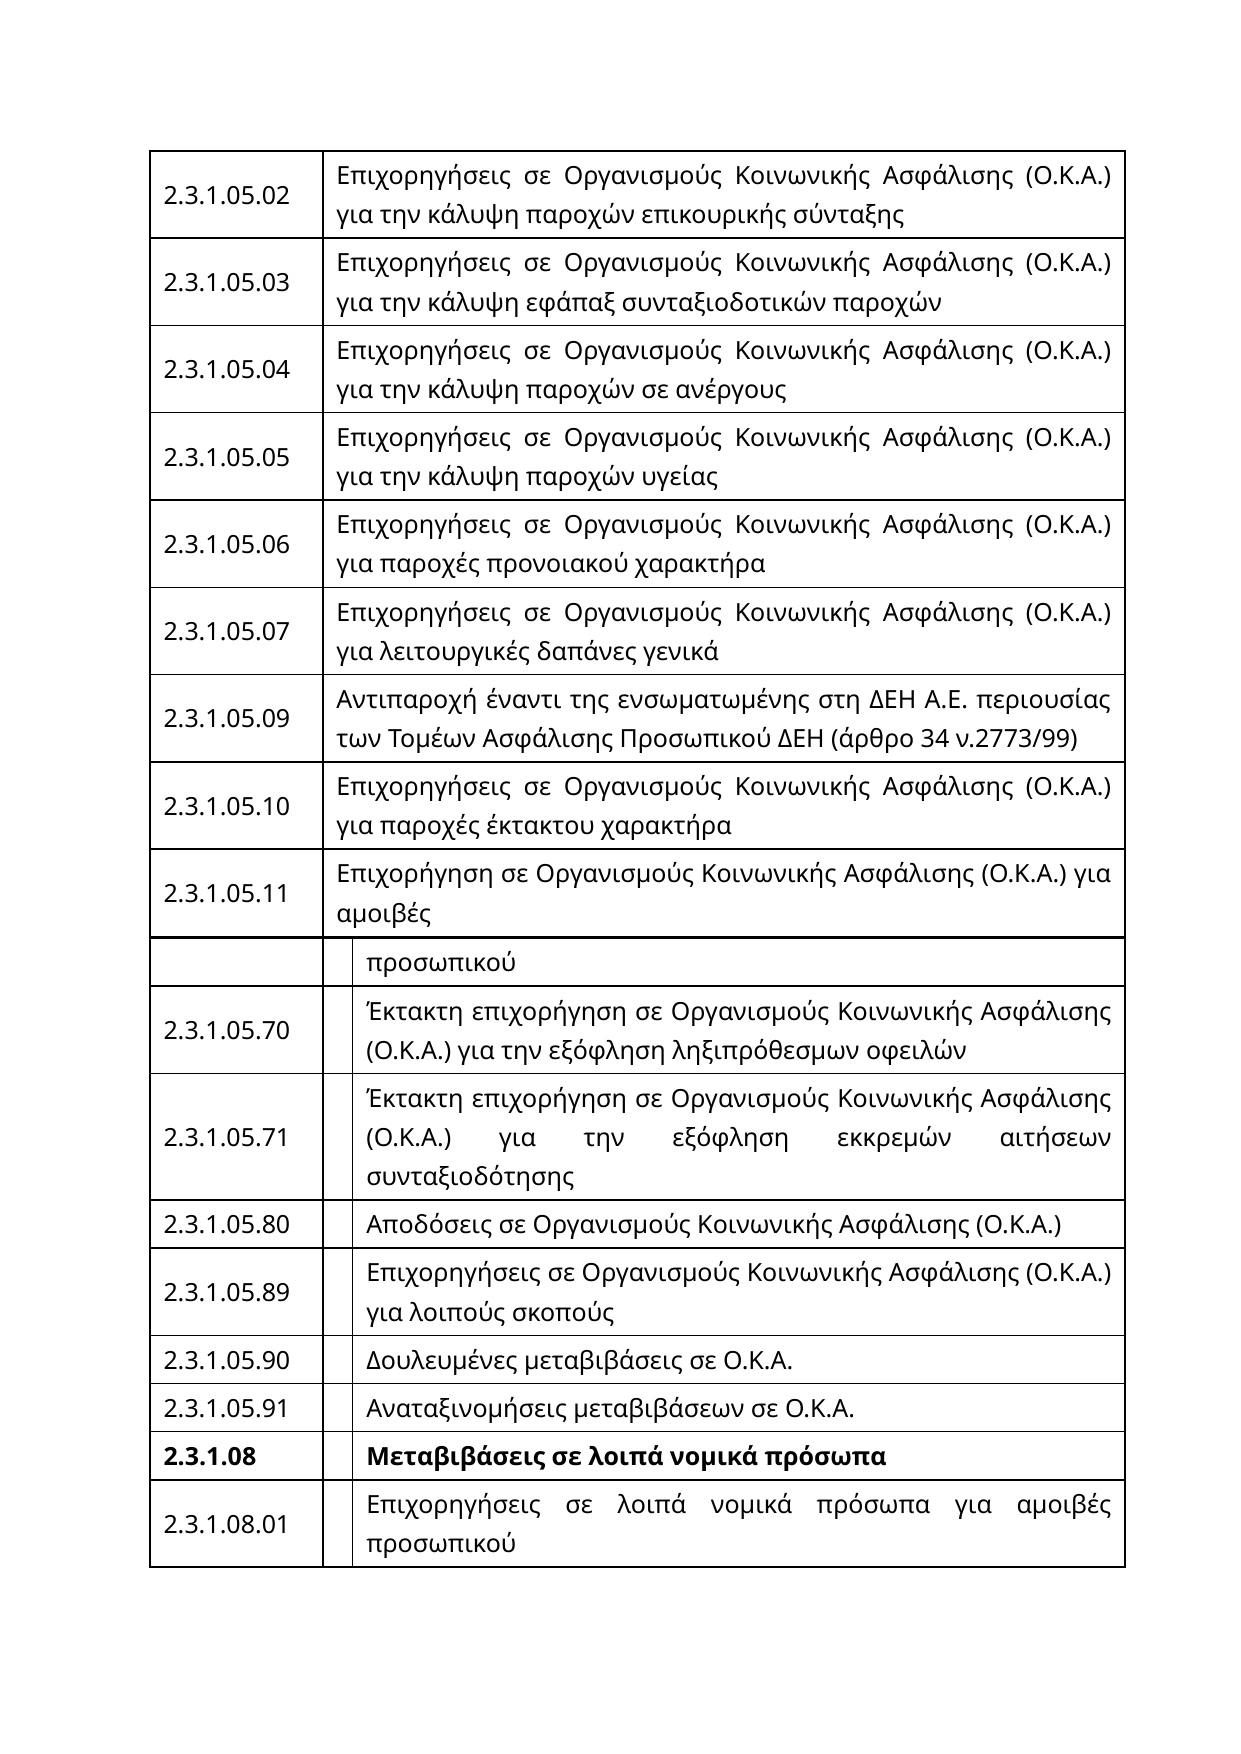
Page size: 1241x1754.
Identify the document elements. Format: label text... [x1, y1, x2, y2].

table_cell 2.3.1.05.70 [151, 987, 322, 1073]
table_cell 2.3.1.05.10 [151, 763, 322, 848]
table_cell 2.3.1.05.06 [151, 501, 322, 586]
table_cell [324, 1481, 352, 1566]
table_cell Επιχορηγήσεις σε Οργανισμούς Κοινωνικής Ασφάλισης (Ο.Κ.Α.) για λειτουργικές δαπάνες γενικά [324, 588, 1124, 674]
table_cell [324, 1249, 352, 1334]
table_cell Επιχορηγήσεις σε Οργανισμούς Κοινωνικής Ασφάλισης (Ο.Κ.Α.) για την κάλυψη εφάπαξ συνταξιοδοτικών παροχών [324, 239, 1124, 324]
table_cell 2.3.1.05.02 [151, 152, 322, 237]
table_cell 2.3.1.08.01 [151, 1481, 322, 1566]
table_cell Έκτακτη επιχορήγηση σε Οργανισμούς Κοινωνικής Ασφάλισης (O.K.A.) για την εξόφληση εκκρεμών αιτήσεων συνταξιοδότησης [353, 1074, 1124, 1199]
table_cell 2.3.1.05.71 [151, 1074, 322, 1199]
table_cell 2.3.1.05.80 [151, 1201, 322, 1247]
table_cell [324, 1384, 352, 1431]
table_cell Επιχορηγήσεις σε Οργανισμούς Κοινωνικής Ασφάλισης (Ο.Κ.Α.) για λοιπούς σκοπούς [353, 1249, 1124, 1334]
table_header [324, 939, 352, 985]
table_cell Αναταξινομήσεις μεταβιβάσεων σε Ο.Κ.Α. [353, 1384, 1124, 1431]
table_cell 2.3.1.05.04 [151, 326, 322, 412]
table_cell Επιχορηγήσεις σε Οργανισμούς Κοινωνικής Ασφάλισης (Ο.Κ.Α.) για παροχές προνοιακού χαρακτήρα [324, 501, 1124, 586]
table_cell [324, 1074, 352, 1199]
table_cell Επιχορήγηση σε Οργανισμούς Κοινωνικής Ασφάλισης (Ο.Κ.Α.) για αμοιβές [324, 850, 1124, 936]
table_cell [324, 1432, 352, 1479]
table_cell 2.3.1.05.91 [151, 1384, 322, 1431]
table_cell Επιχορηγήσεις σε Οργανισμούς Κοινωνικής Ασφάλισης (Ο.Κ.Α.) για την κάλυψη παροχών υγείας [324, 413, 1124, 499]
table_cell Επιχορηγήσεις σε Οργανισμούς Κοινωνικής Ασφάλισης (Ο.Κ.Α.) για την κάλυψη παροχών σε ανέργους [324, 326, 1124, 412]
table_cell Δουλευμένες μεταβιβάσεις σε Ο.Κ.Α. [353, 1336, 1124, 1383]
table_cell [324, 1201, 352, 1247]
table_header [151, 939, 322, 985]
table_cell Μεταβιβάσεις σε λοιπά νομικά πρόσωπα [353, 1432, 1124, 1479]
table_cell 2.3.1.05.09 [151, 675, 322, 761]
table_cell 2.3.1.05.89 [151, 1249, 322, 1334]
table_header προσωπικού [353, 939, 1124, 985]
table_cell 2.3.1.08 [151, 1432, 322, 1479]
table_cell Επιχορηγήσεις σε λοιπά νομικά πρόσωπα για αμοιβές προσωπικού [353, 1481, 1124, 1566]
table_cell Επιχορηγήσεις σε Οργανισμούς Κοινωνικής Ασφάλισης (Ο.Κ.Α.) για την κάλυψη παροχών επικουρικής σύνταξης [324, 152, 1124, 237]
table_cell 2.3.1.05.90 [151, 1336, 322, 1383]
table_cell Επιχορηγήσεις σε Οργανισμούς Κοινωνικής Ασφάλισης (Ο.Κ.Α.) για παροχές έκτακτου χαρακτήρα [324, 763, 1124, 848]
table_cell Έκτακτη επιχορήγηση σε Οργανισμούς Κοινωνικής Ασφάλισης (O.K.A.) για την εξόφληση ληξιπρόθεσμων οφειλών [353, 987, 1124, 1073]
table_cell [324, 1336, 352, 1383]
table_cell 2.3.1.05.05 [151, 413, 322, 499]
table_cell [324, 987, 352, 1073]
table_cell 2.3.1.05.07 [151, 588, 322, 674]
table_cell 2.3.1.05.03 [151, 239, 322, 324]
table_cell 2.3.1.05.11 [151, 850, 322, 936]
table_cell Αποδόσεις σε Οργανισμούς Κοινωνικής Ασφάλισης (Ο.Κ.Α.) [353, 1201, 1124, 1247]
table_cell Αντιπαροχή έναντι της ενσωματωμένης στη ΔΕΗ Α.Ε. περιουσίας των Τομέων Ασφάλισης Προσωπικού ΔΕΗ (άρθρο 34 ν.2773/99) [324, 675, 1124, 761]
